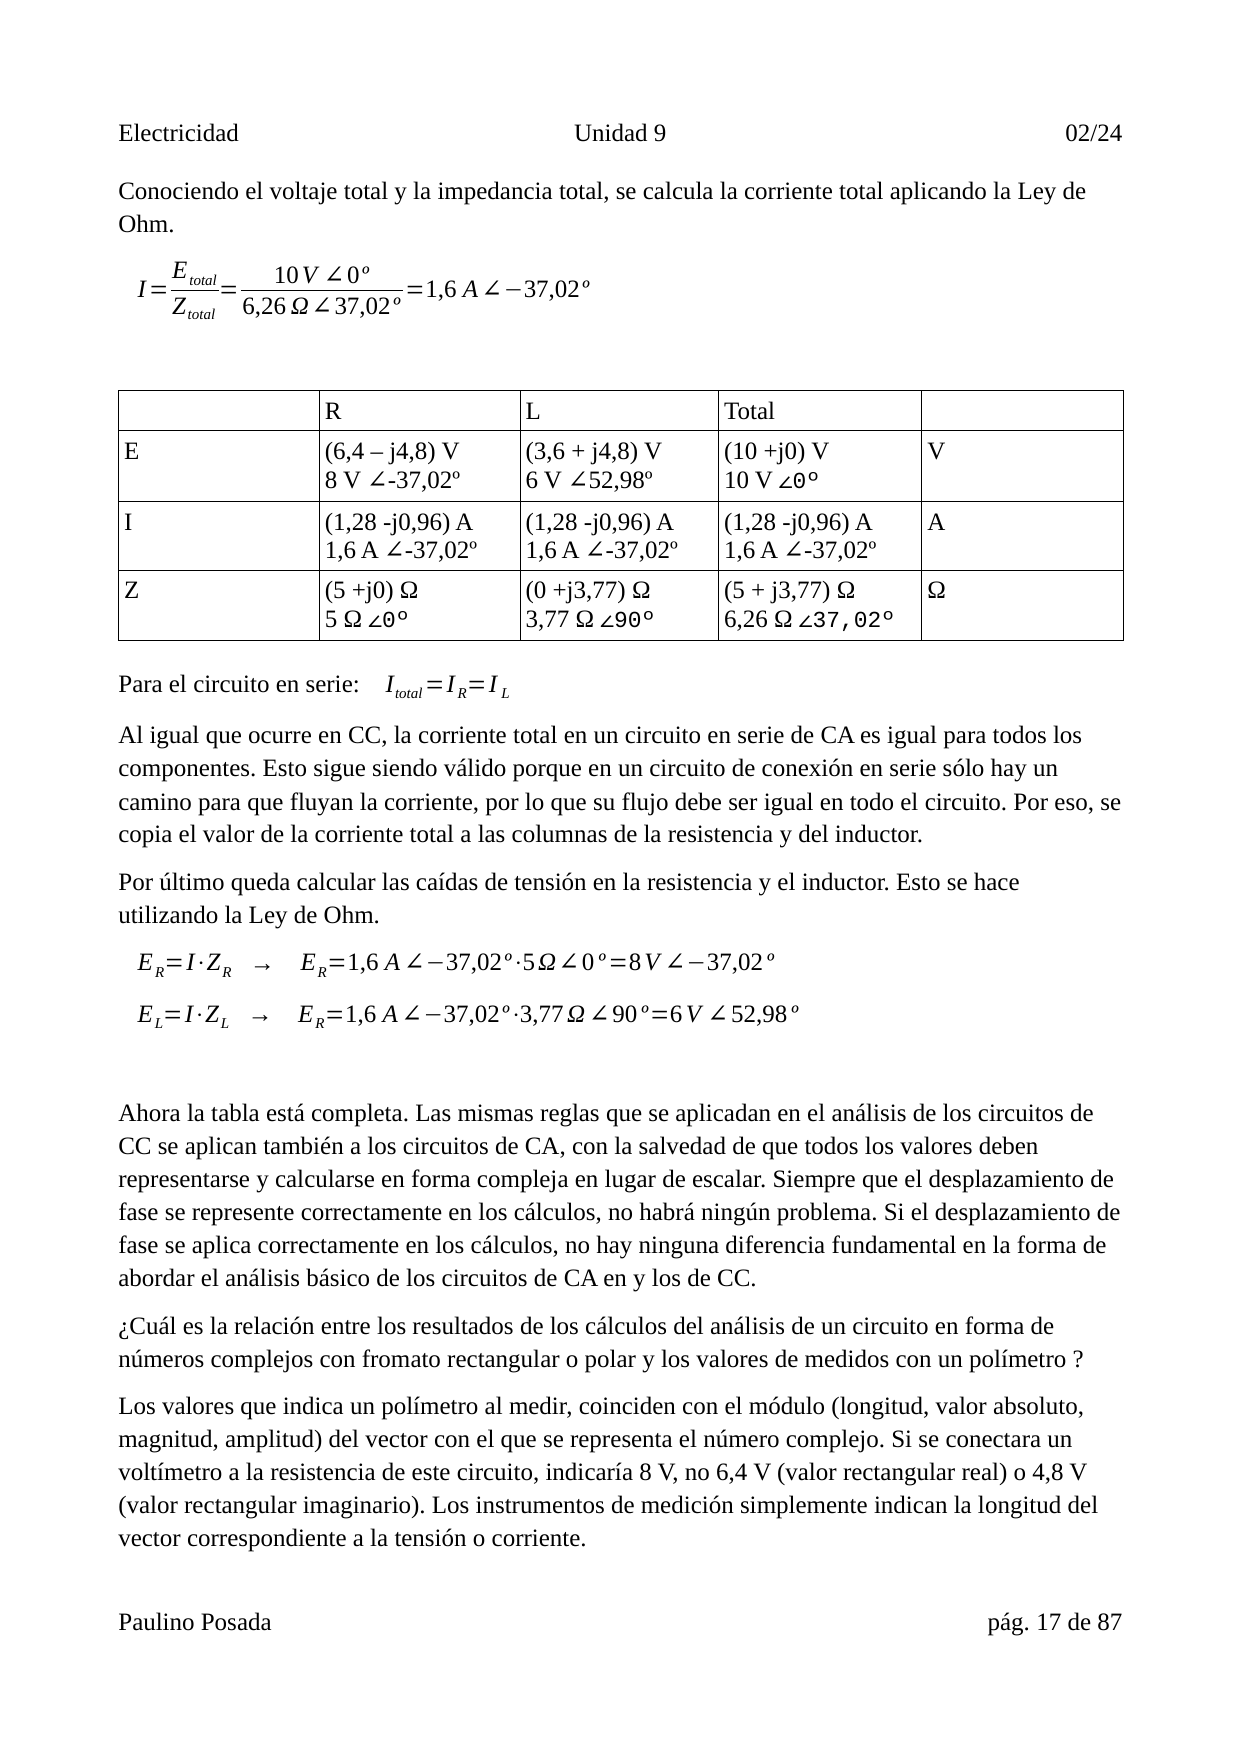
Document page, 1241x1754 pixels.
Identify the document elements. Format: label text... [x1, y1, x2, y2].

text → [118, 948, 1122, 980]
text Ahora la tabla está completa. Las mismas reglas que se aplicadan en el análisis de los circuitos de CC se aplican también a los circuitos de CA, con la salvedad de que todos los valores deben representarse y calcularse en forma compleja en lugar de escalar. Siempre que el desplazamiento de fase se represente correctamente en los cálculos, no habrá ningún problema. Si el desplazamiento de fase se aplica correctamente en los cálculos, no hay ninguna diferencia fundamental en la forma de abordar el análisis básico de los circuitos de CA en y los de CC. [118, 1098, 1122, 1292]
table_cell (3,6 + j4,8) V 6 V ∠52,98º [521, 431, 718, 501]
table_cell A [922, 502, 1123, 570]
text Al igual que ocurre en CC, la corriente total en un circuito en serie de CA es igual para todos los componentes. Esto sigue siendo válido porque en un circuito de conexión en serie sólo hay un camino para que fluyan la corriente, por lo que su flujo debe ser igual en todo el circuito. Por eso, se copia el valor de la corriente total a las columnas de la resistencia y del inductor. [118, 721, 1122, 848]
table_cell Z [119, 571, 319, 640]
text ¿Cuál es la relación entre los resultados de los cálculos del análisis de un circuito en forma de números complejos con fromato rectangular o polar y los valores de medidos con un polímetro ? [118, 1311, 1122, 1373]
table_cell (6,4 – j4,8) V 8 V ∠-37,02º [320, 431, 520, 501]
text Para el circuito en serie: [118, 669, 1122, 702]
table_cell (1,28 -j0,96) A 1,6 A ∠-37,02º [320, 502, 520, 570]
table_header [922, 391, 1123, 430]
text Por último queda calcular las caídas de tensión en la resistencia y el inductor. Esto se hace utilizando la Ley de Ohm. [118, 867, 1122, 929]
text Conociendo el voltaje total y la impedancia total, se calcula la corriente total aplicando la Ley de Ohm. [118, 176, 1122, 238]
table_cell (5 + j3,77) Ω 6,26 Ω ∠37,02º [719, 571, 921, 640]
table_header Total [719, 391, 921, 430]
text Los valores que indica un polímetro al medir, coinciden con el módulo (longitud, valor absoluto, magnitud, amplitud) del vector con el que se representa el número complejo. Si se conectara un voltímetro a la resistencia de este circuito, indicaría 8 V, no 6,4 V (valor rectangular real) o 4,8 V (valor rectangular imaginario). Los instrumentos de medición simplemente indican la longitud del vector correspondiente a la tensión o corriente. [118, 1391, 1122, 1552]
table_cell (5 +j0) Ω 5 Ω ∠0º [320, 571, 520, 640]
table_cell V [922, 431, 1123, 501]
table_header L [521, 391, 718, 430]
table_cell (1,28 -j0,96) A 1,6 A ∠-37,02º [521, 502, 718, 570]
text → [118, 999, 1122, 1032]
table_cell Ω [922, 571, 1123, 640]
table_cell (1,28 -j0,96) A 1,6 A ∠-37,02º [719, 502, 921, 570]
table_cell E [119, 431, 319, 501]
table_cell I [119, 502, 319, 570]
table_cell (0 +j3,77) Ω 3,77 Ω ∠90º [521, 571, 718, 640]
table_header [119, 391, 319, 430]
table_header R [320, 391, 520, 430]
table_cell (10 +j0) V 10 V ∠0º [719, 431, 921, 501]
